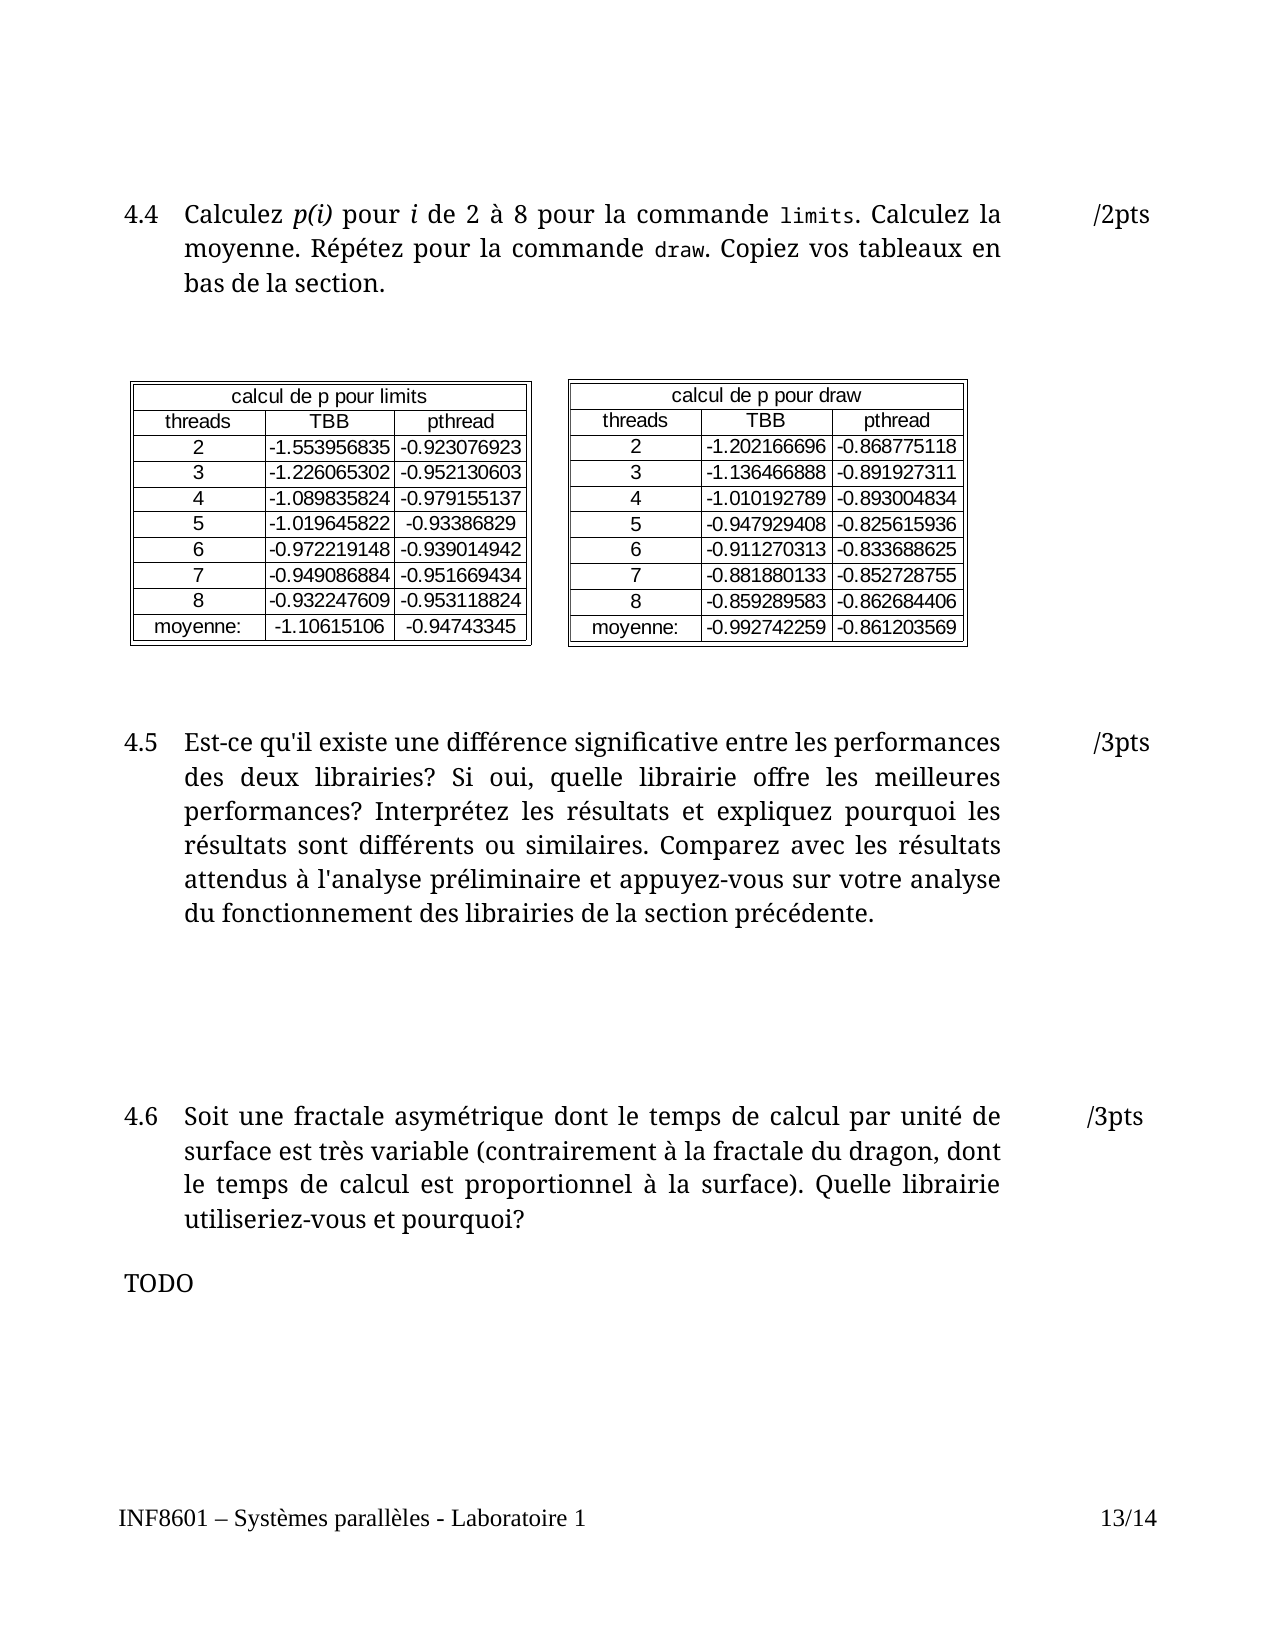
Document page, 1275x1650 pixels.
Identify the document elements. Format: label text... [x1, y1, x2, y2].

table_cell /2pts [1081, 176, 1157, 704]
table_cell Calculez p(i) pour i de 2 à 8 pour la commande limits. Calculez la moyenne. Répétez pour la commande draw. Copiez vos tableaux en bas de la section. [118, 176, 1007, 704]
table_cell [1008, 176, 1081, 704]
table_cell Est-ce qu'il existe une différence significative entre les performances des deux librairies? Si oui, quelle librairie offre les meilleures performances? Interprétez les résultats et expliquez pourquoi les résultats sont différents ou similaires. Comparez avec les résultats attendus à l'analyse préliminaire et appuyez-vous sur votre analyse du fonctionnement des librairies de la section précédente. [118, 704, 1007, 1078]
table_cell /3pts [1081, 1078, 1157, 1320]
table_cell Soit une fractale asymétrique dont le temps de calcul par unité de surface est très variable (contrairement à la fractale du dragon, dont le temps de calcul est proportionnel à la surface). Quelle librairie utiliseriez-vous et pourquoi? TODO [118, 1078, 1007, 1320]
table_cell [1008, 1078, 1081, 1320]
table_cell [1008, 704, 1081, 1078]
table_cell /3pts [1081, 704, 1157, 1078]
